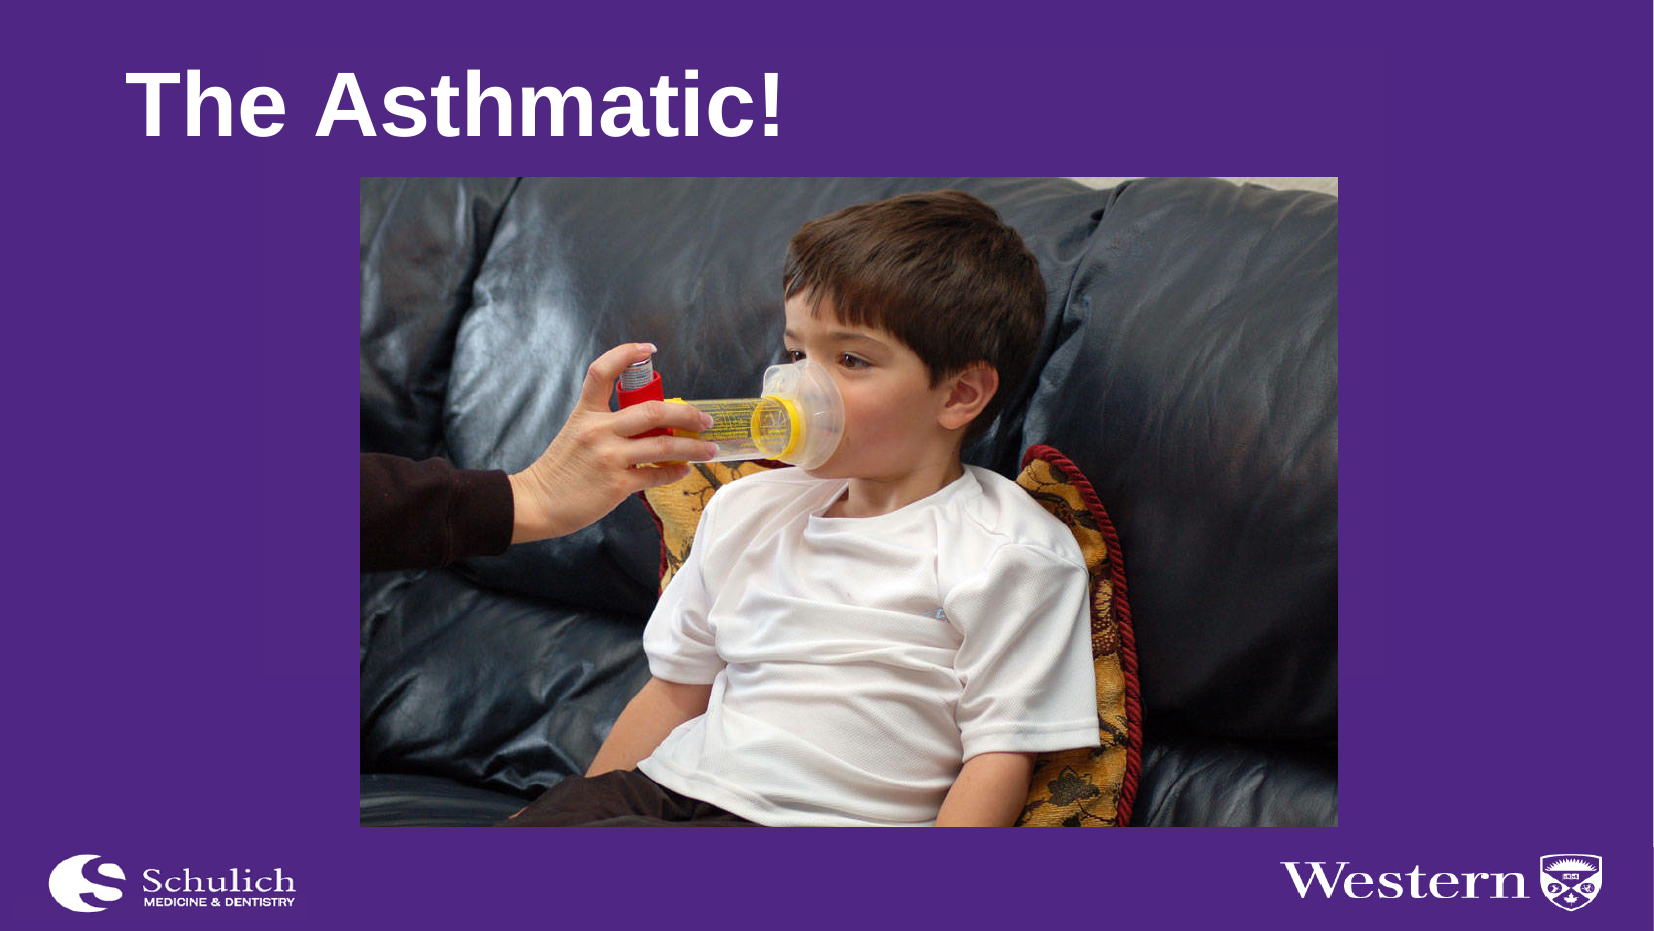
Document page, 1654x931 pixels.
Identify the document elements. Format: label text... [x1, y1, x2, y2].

text_box The Asthmatic! [110, 37, 803, 163]
picture [0, 0, 1654, 931]
